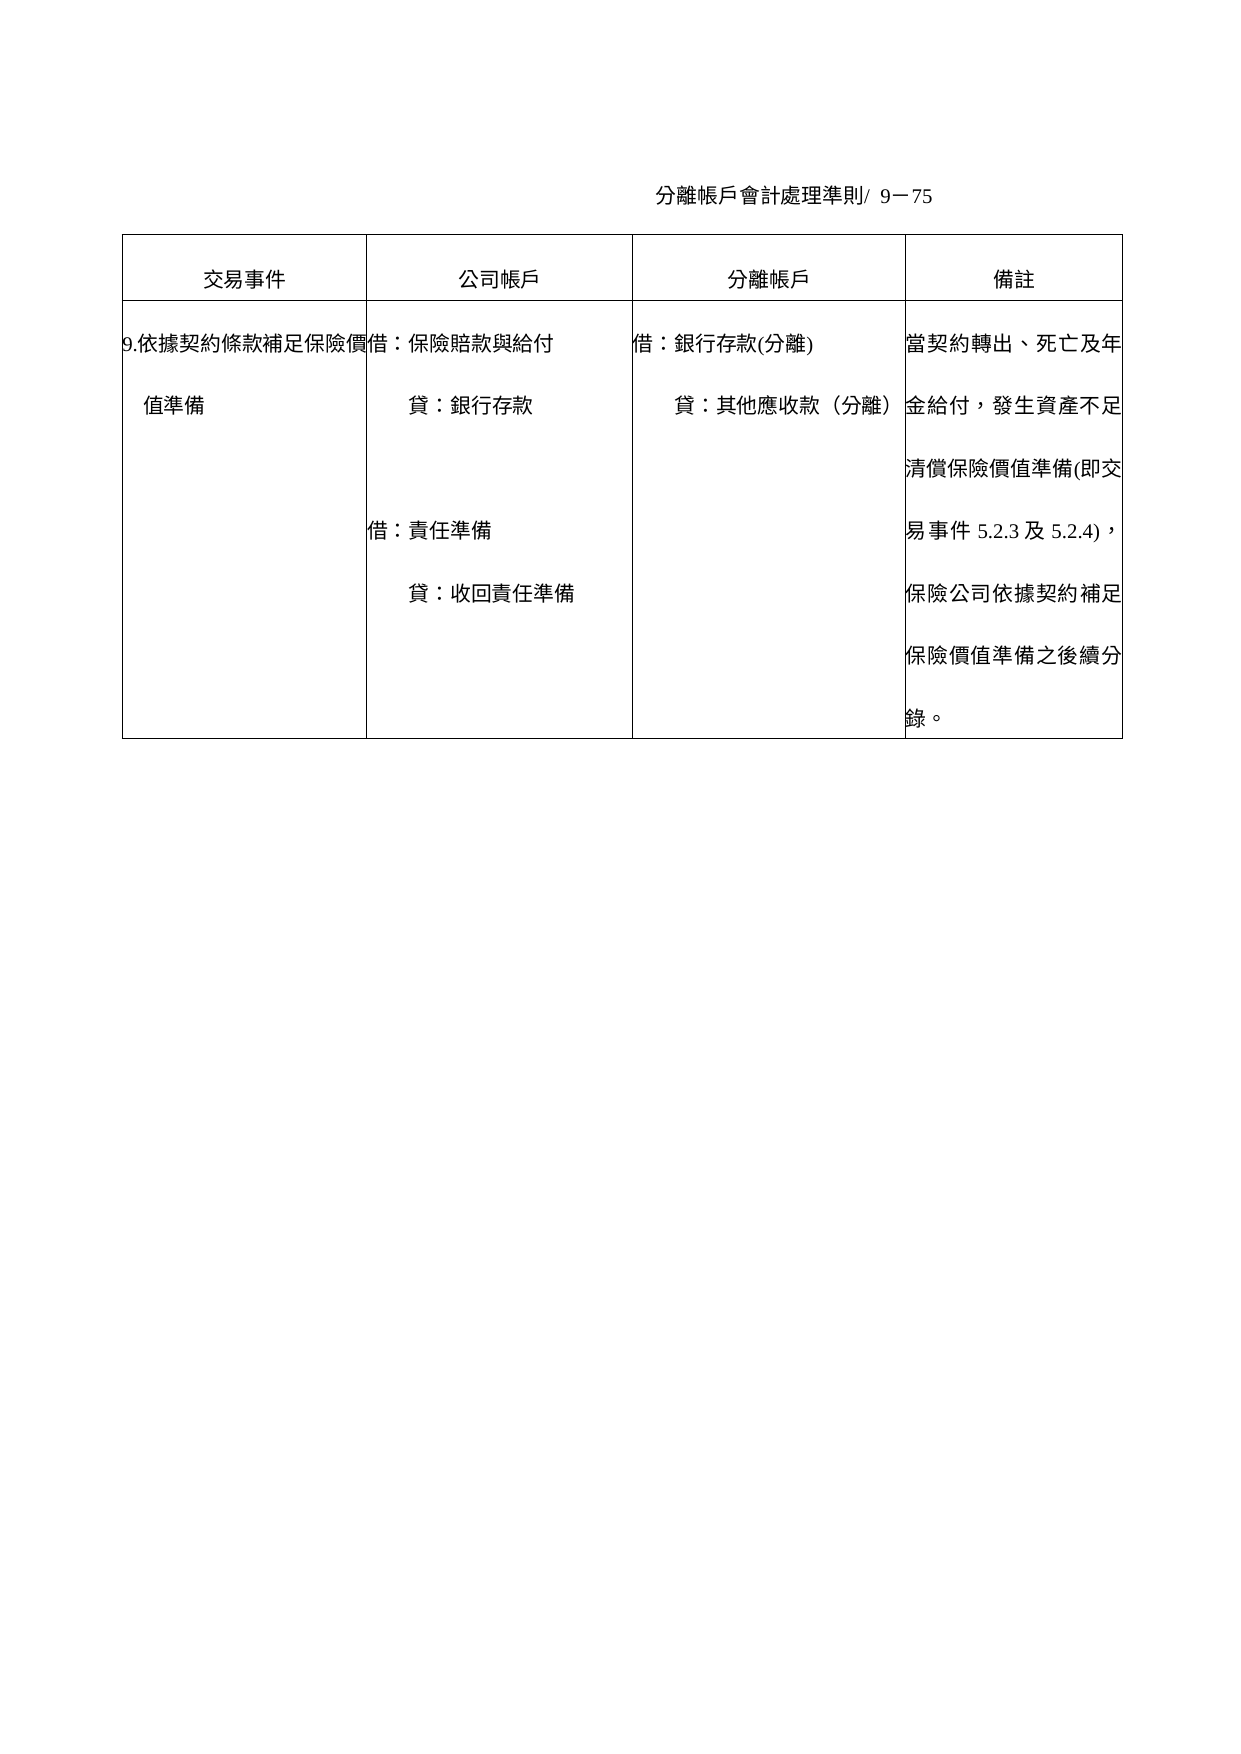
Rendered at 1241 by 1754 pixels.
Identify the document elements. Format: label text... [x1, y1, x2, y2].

table_cell 當契約轉出、死亡及年金給付，發生資產不足清償保險價值準備(即交易事件5.2.3及5.2.4)，保險公司依據契約補足保險價值準備之後續分錄。 [906, 301, 1122, 738]
table_header 交易事件 [123, 235, 366, 300]
table_cell 9.依據契約條款補足保險價值準備 [123, 301, 366, 738]
table_header 備註 [906, 235, 1122, 300]
table_header 公司帳戶 [367, 235, 632, 300]
table_cell 借：保險賠款與給付 貸：銀行存款 借：責任準備 貸：收回責任準備 [367, 301, 632, 738]
table_cell 借：銀行存款(分離) 貸：其他應收款（分離） [633, 301, 905, 738]
table_header 分離帳戶 [633, 235, 905, 300]
